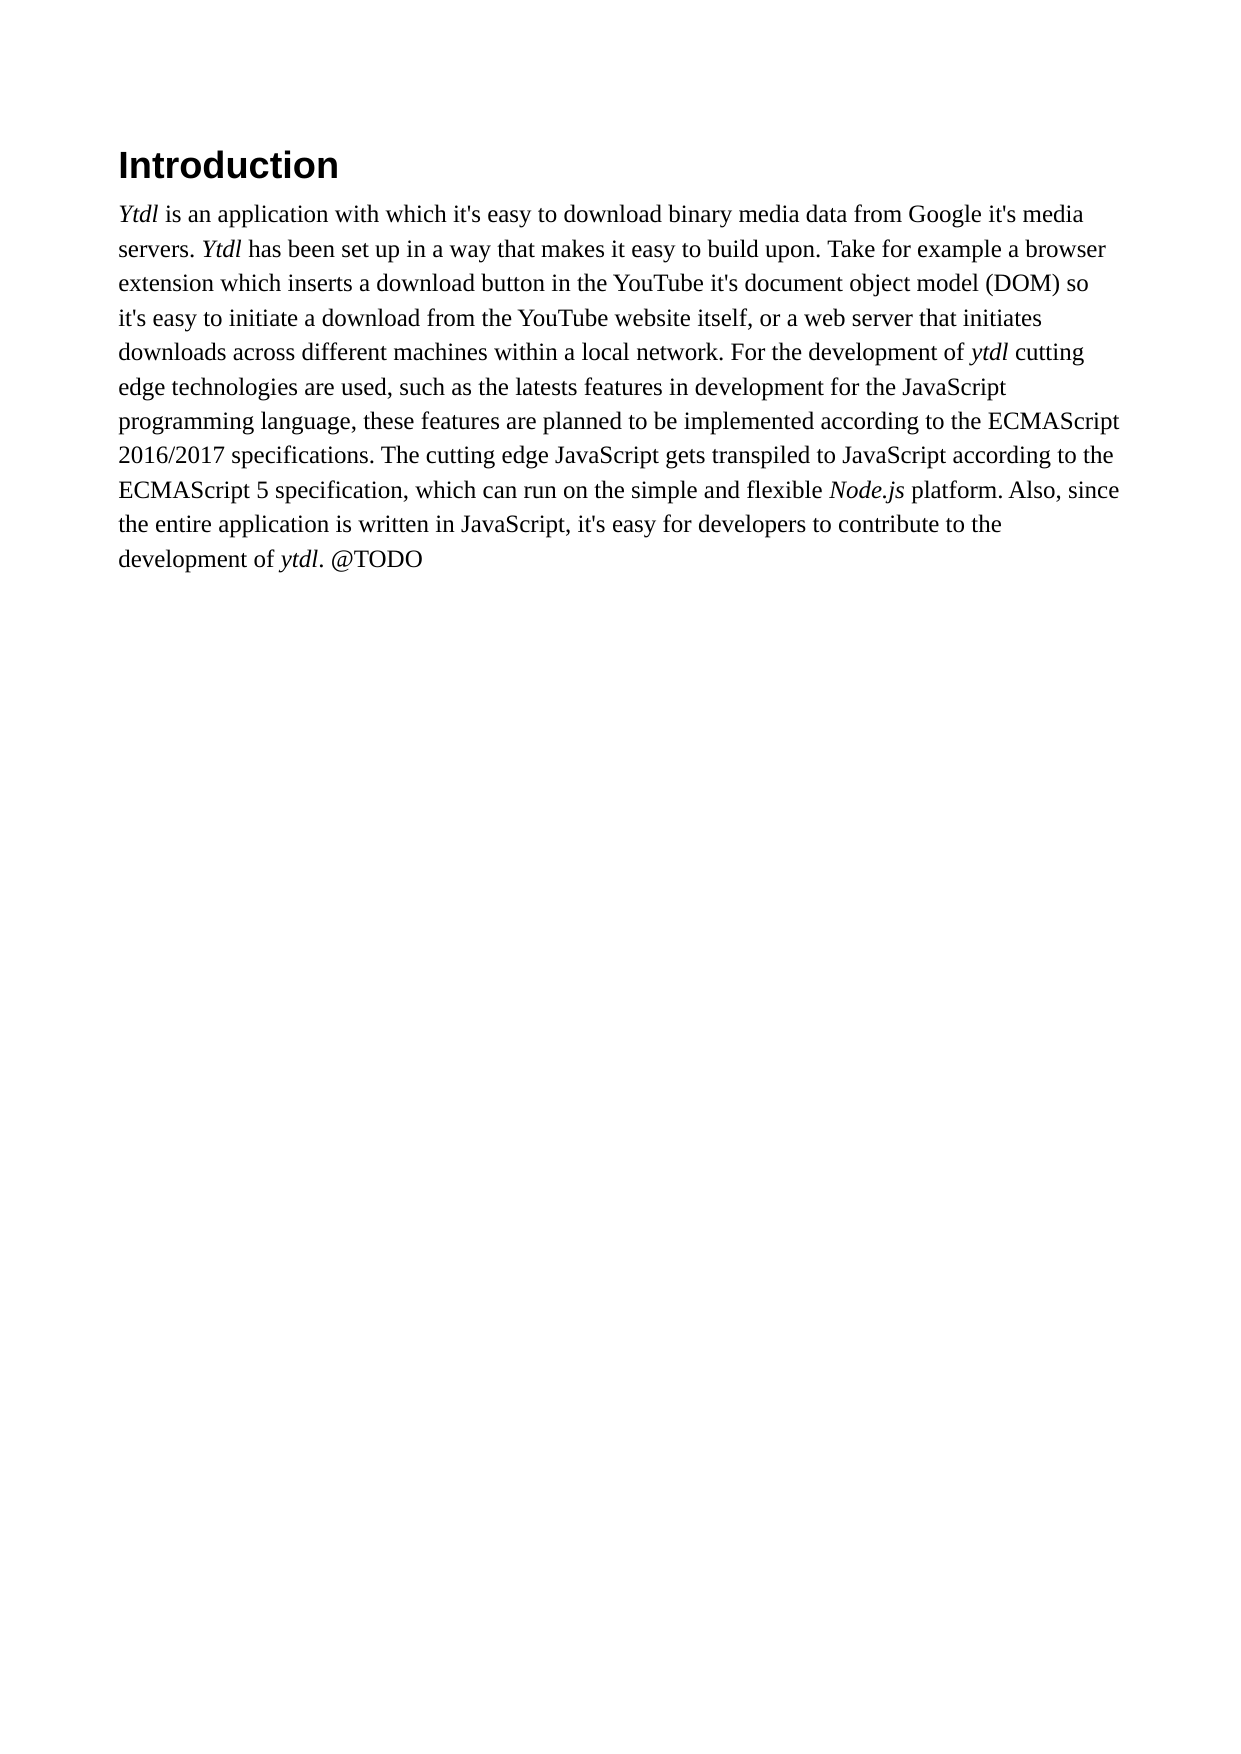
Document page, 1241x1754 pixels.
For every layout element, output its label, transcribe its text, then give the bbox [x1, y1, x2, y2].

subtitle Introduction [118, 143, 1122, 187]
text Ytdl is an application with which it's easy to download binary media data from Google it's media servers. Ytdl has been set up in a way that makes it easy to build upon. Take for example a browser extension which inserts a download button in the YouTube it's document object model (DOM) so it's easy to initiate a download from the YouTube website itself, or a web server that initiates downloads across different machines within a local network. For the development of ytdl cutting edge technologies are used, such as the latests features in development for the JavaScript programming language, these features are planned to be implemented according to the ECMAScript 2016/2017 specifications. The cutting edge JavaScript gets transpiled to JavaScript according to the ECMAScript 5 specification, which can run on the simple and flexible Node.js platform. Also, since the entire application is written in JavaScript, it's easy for developers to contribute to the development of ytdl. @TODO [118, 199, 1122, 573]
